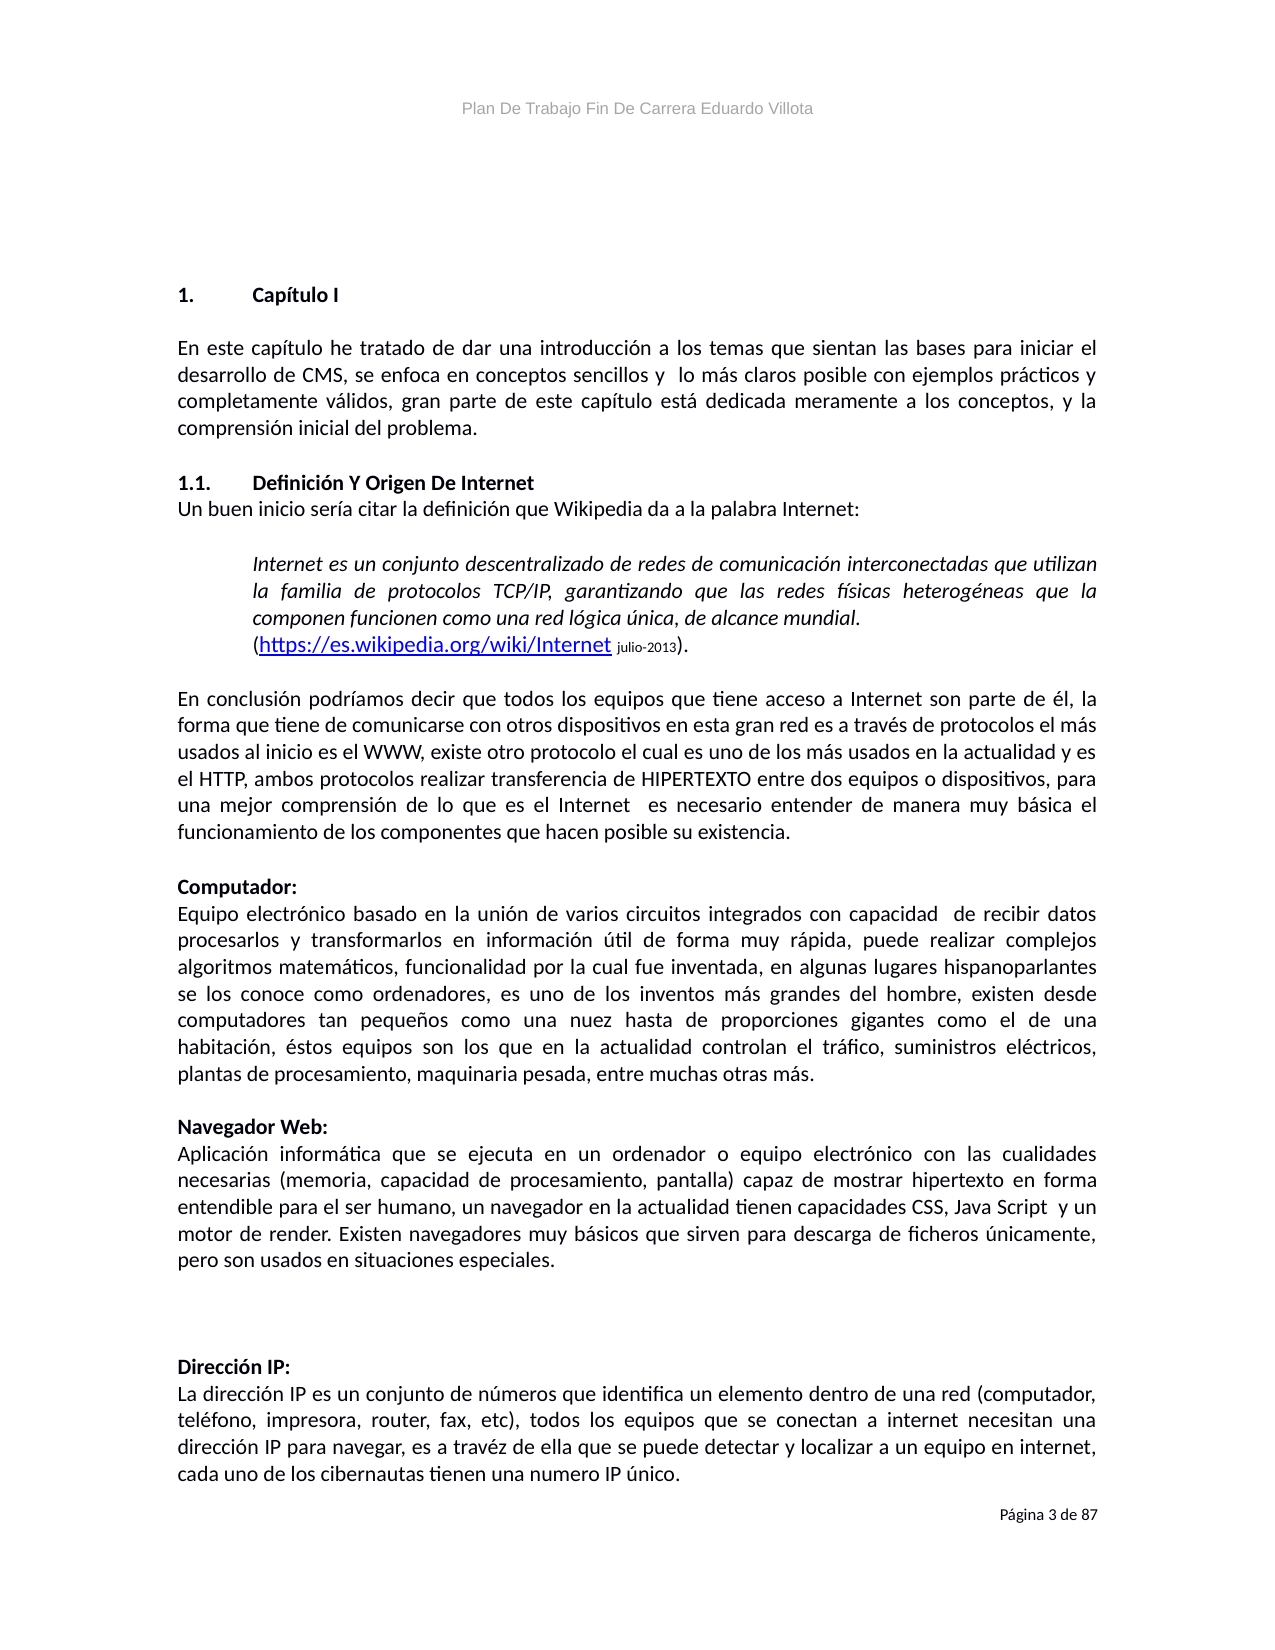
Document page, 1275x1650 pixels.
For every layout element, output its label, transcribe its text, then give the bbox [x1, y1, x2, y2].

text En este capítulo he tratado de dar una introducción a los temas que sientan las bases para iniciar el desarrollo de CMS, se enfoca en conceptos sencillos y lo más claros posible con ejemplos prácticos y completamente válidos, gran parte de este capítulo está dedicada meramente a los conceptos, y la comprensión inicial del problema. [177, 334, 1098, 441]
text En conclusión podríamos decir que todos los equipos que tiene acceso a Internet son parte de él, la forma que tiene de comunicarse con otros dispositivos en esta gran red es a través de protocolos el más usados al inicio es el WWW, existe otro protocolo el cual es uno de los más usados en la actualidad y es el HTTP, ambos protocolos realizar transferencia de HIPERTEXTO entre dos equipos o dispositivos, para una mejor comprensión de lo que es el Internet es necesario entender de manera muy básica el funcionamiento de los componentes que hacen posible su existencia. [177, 685, 1098, 845]
text 1.1. Definición Y Origen De Internet [177, 469, 1098, 496]
text Equipo electrónico basado en la unión de varios circuitos integrados con capacidad de recibir datos procesarlos y transformarlos en información útil de forma muy rápida, puede realizar complejos algoritmos matemáticos, funcionalidad por la cual fue inventada, en algunas lugares hispanoparlantes se los conoce como ordenadores, es uno de los inventos más grandes del hombre, existen desde computadores tan pequeños como una nuez hasta de proporciones gigantes como el de una habitación, éstos equipos son los que en la actualidad controlan el tráfico, suministros eléctricos, plantas de procesamiento, maquinaria pesada, entre muchas otras más. [177, 900, 1098, 1086]
text 1. Capítulo I [177, 281, 1098, 308]
text Internet es un conjunto descentralizado de redes de comunicación interconectadas que utilizan la familia de protocolos TCP/IP, garantizando que las redes físicas heterogéneas que la componen funcionen como una red lógica única, de alcance mundial. [252, 550, 1098, 630]
text Aplicación informática que se ejecuta en un ordenador o equipo electrónico con las cualidades necesarias (memoria, capacidad de procesamiento, pantalla) capaz de mostrar hipertexto en forma entendible para el ser humano, un navegador en la actualidad tienen capacidades CSS, Java Script y un motor de render. Existen navegadores muy básicos que sirven para descarga de ficheros únicamente, pero son usados en situaciones especiales. [177, 1140, 1098, 1273]
text (https://es.wikipedia.org/wiki/Internet julio-2013). [252, 630, 1098, 658]
text Computador: [177, 873, 1098, 900]
text Dirección IP: [177, 1353, 1098, 1380]
text La dirección IP es un conjunto de números que identifica un elemento dentro de una red (computador, teléfono, impresora, router, fax, etc), todos los equipos que se conectan a internet necesitan una dirección IP para navegar, es a travéz de ella que se puede detectar y localizar a un equipo en internet, cada uno de los cibernautas tienen una numero IP único. [177, 1380, 1098, 1486]
text Navegador Web: [177, 1113, 1098, 1140]
text Un buen inicio sería citar la definición que Wikipedia da a la palabra Internet: [177, 496, 1098, 522]
